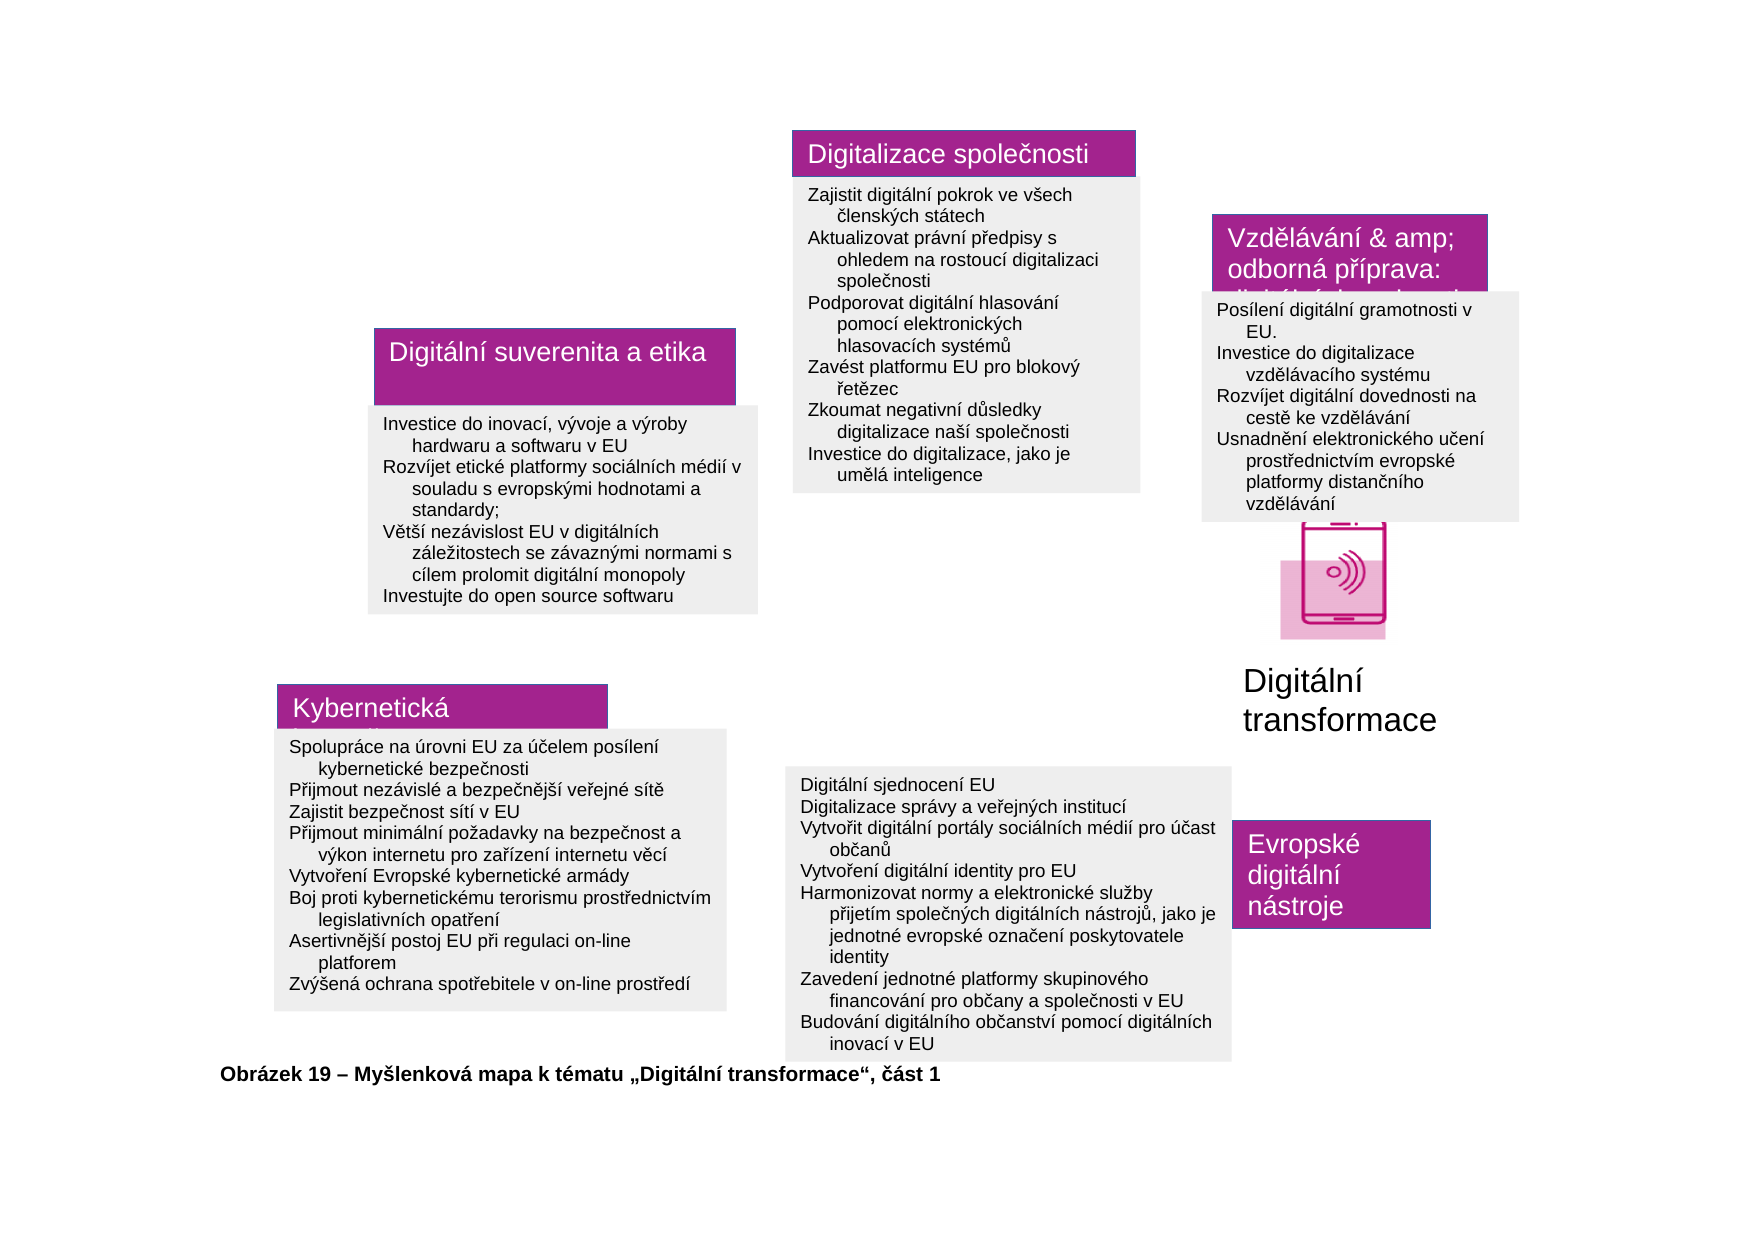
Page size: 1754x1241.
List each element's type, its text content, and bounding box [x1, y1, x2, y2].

text Obrázek 19 – Myšlenková mapa k tématu „Digitální transformace“, část 1 [220, 143, 1578, 1086]
picture [1260, 522, 1398, 645]
